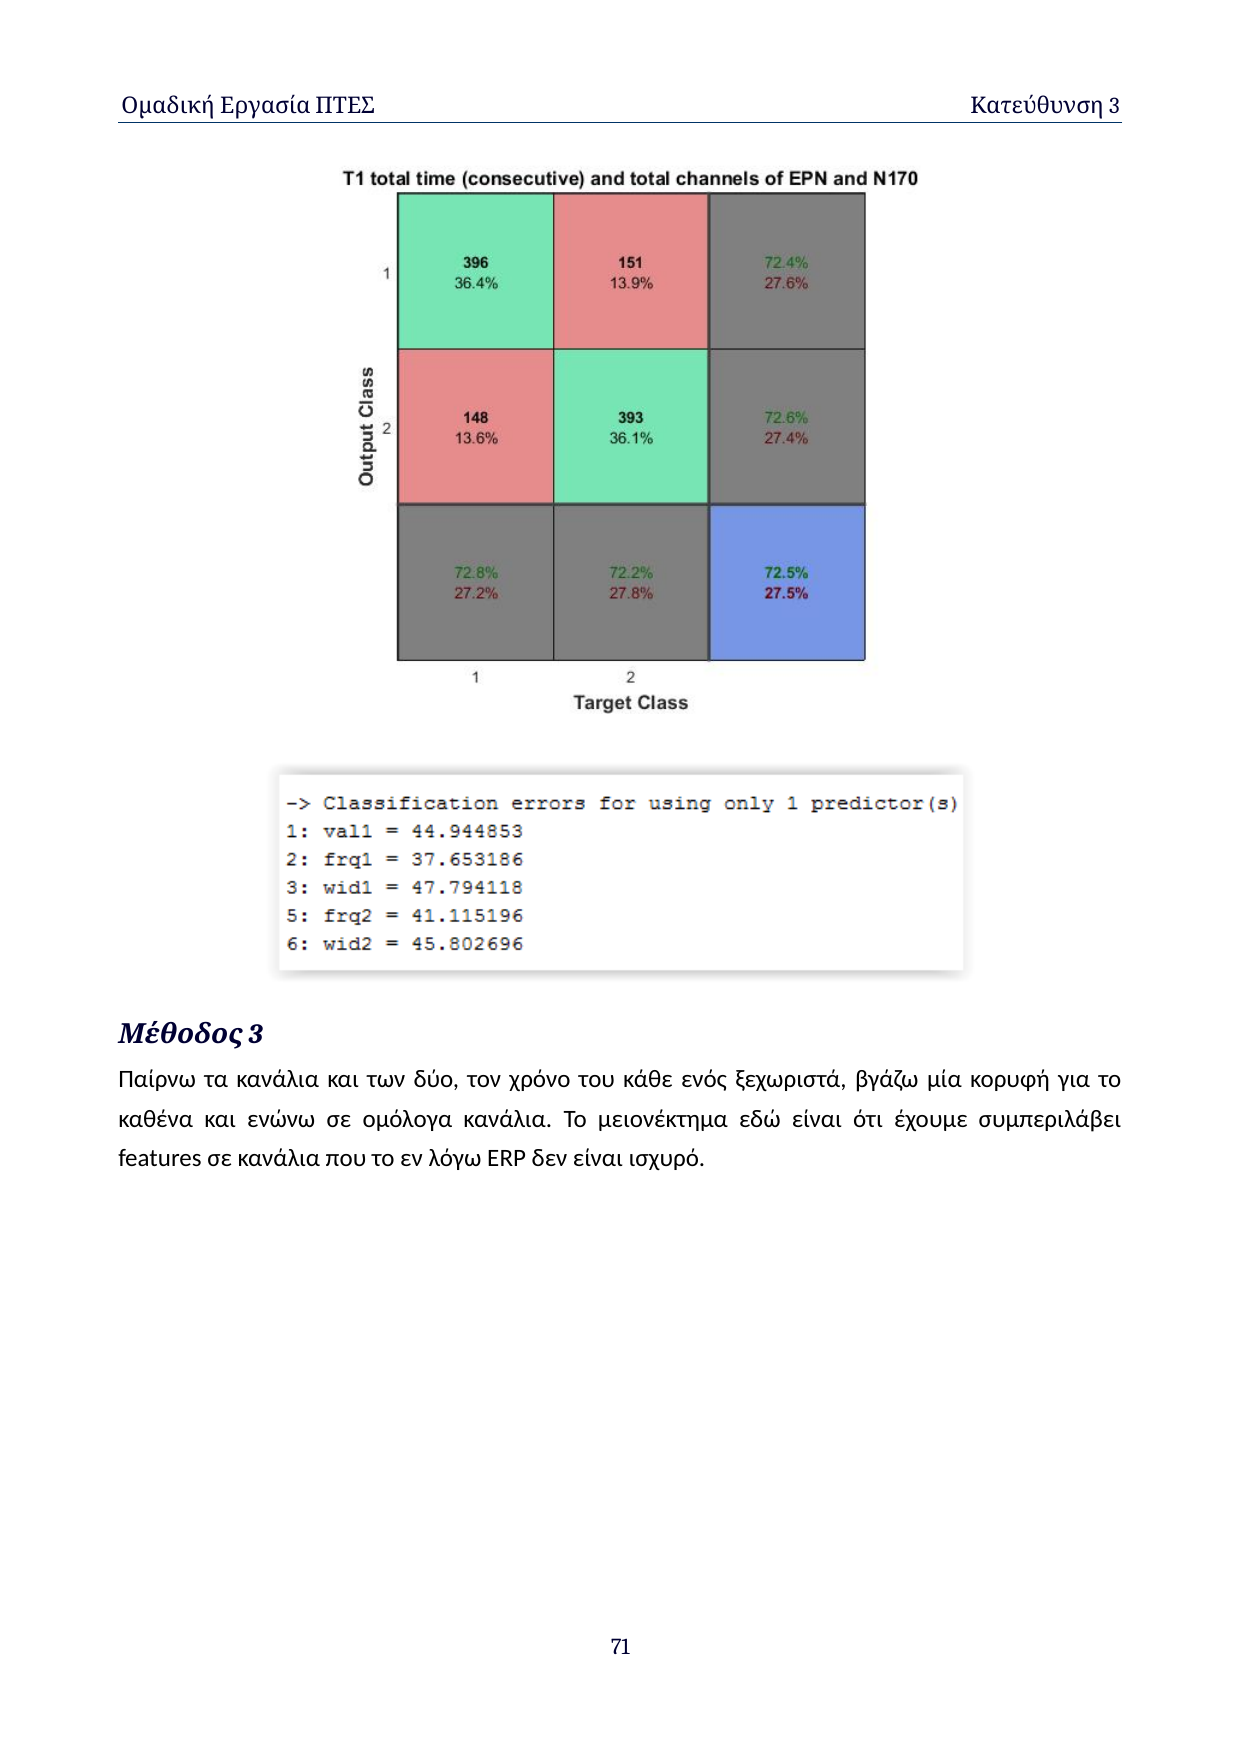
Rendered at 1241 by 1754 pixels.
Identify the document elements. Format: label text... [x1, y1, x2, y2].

subtitle Μέθοδος 3 [118, 1019, 1122, 1051]
text Παίρνω τα κανάλια και των δύο, τον χρόνο του κάθε ενός ξεχωριστά, βγάζω μία κορυφή για το καθένα και ενώνω σε ομόλογα κανάλια. Το μειονέκτημα εδώ είναι ότι έχουμε συμπεριλάβει features σε κανάλια που το εν λόγω ΕRP δεν είναι ισχυρό. [118, 1063, 1122, 1173]
picture [320, 137, 921, 738]
picture [265, 761, 976, 983]
